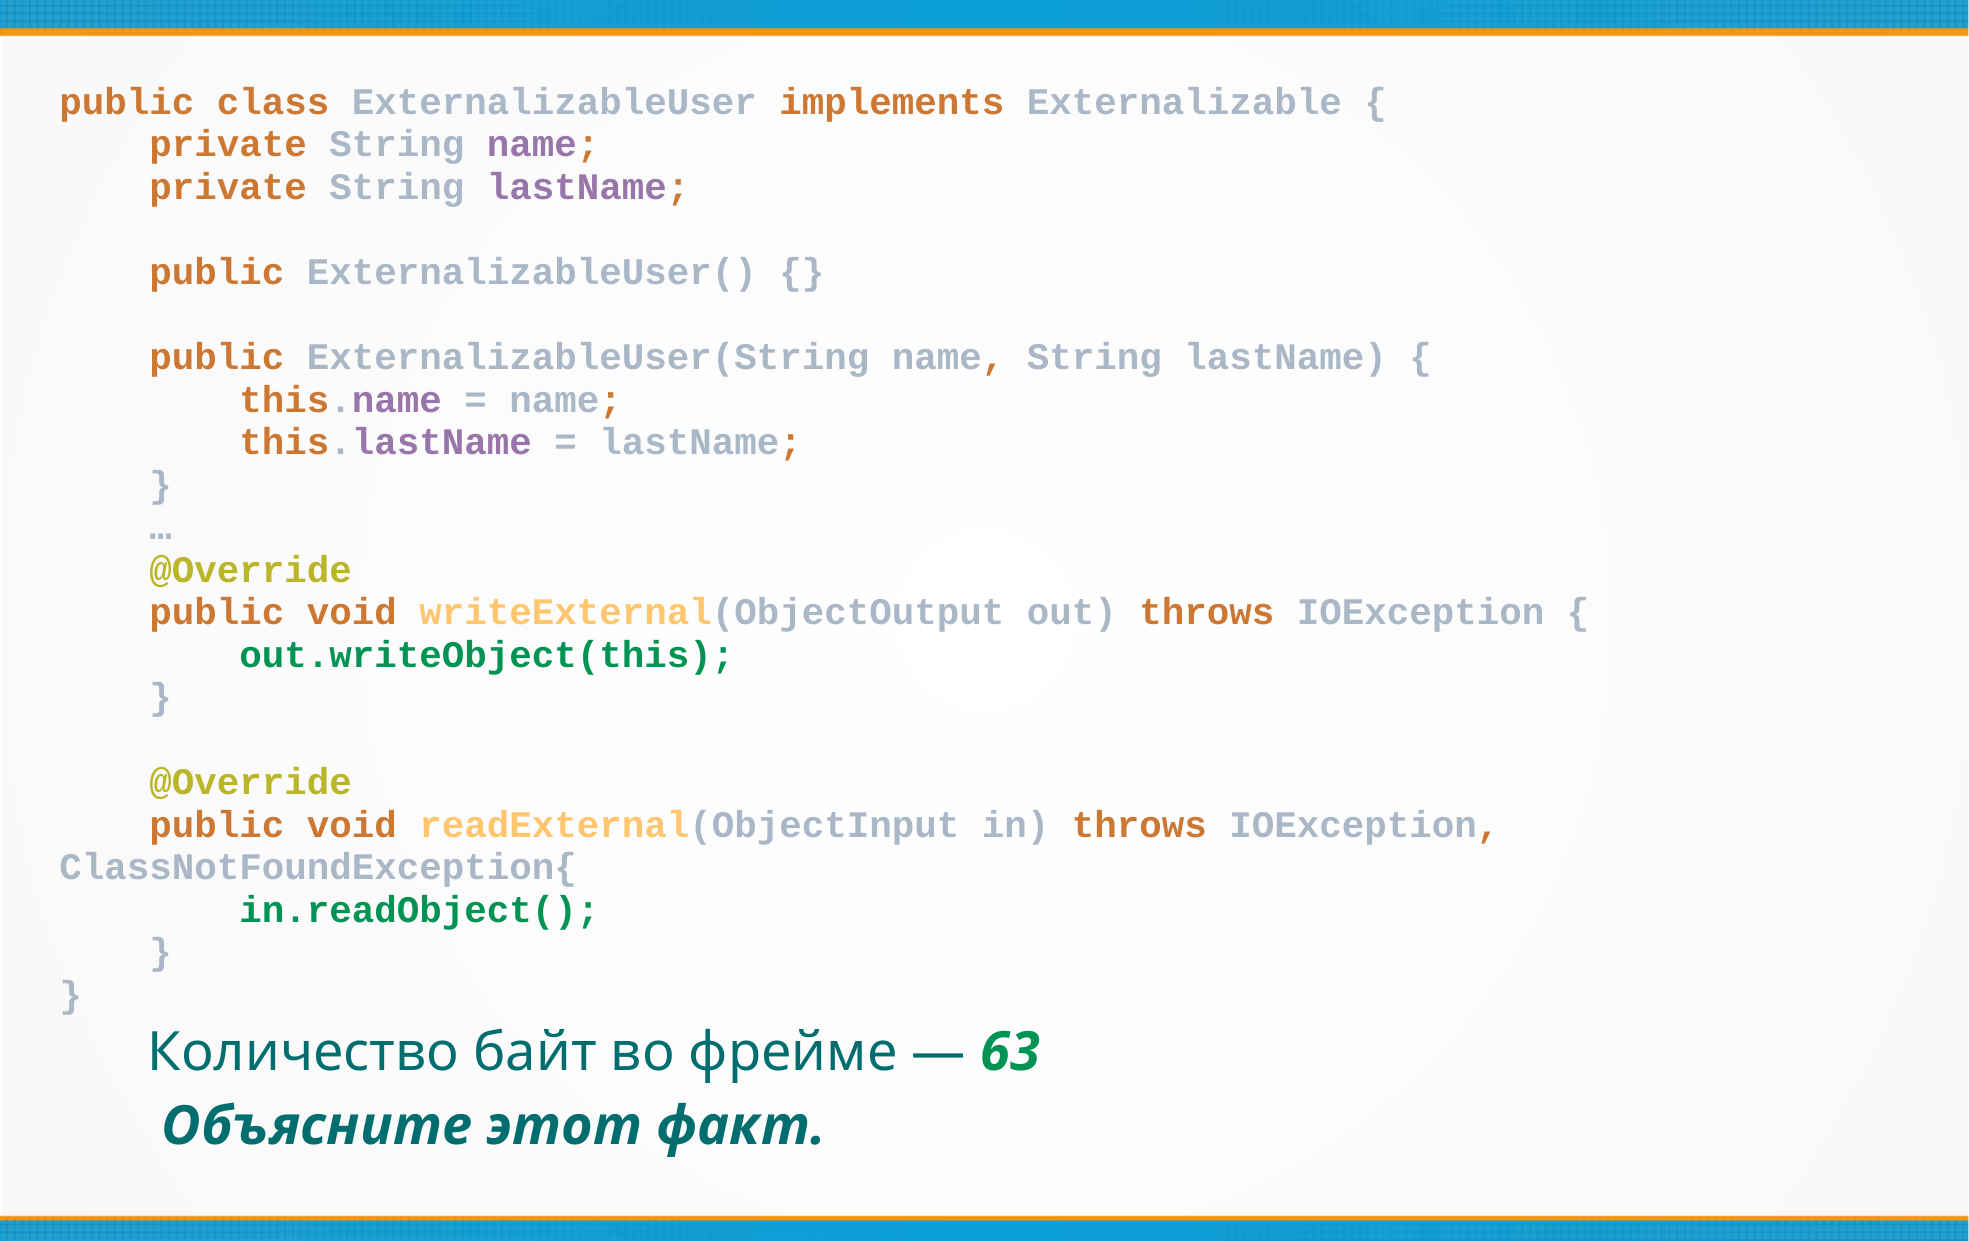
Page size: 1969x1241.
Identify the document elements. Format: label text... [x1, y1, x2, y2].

picture [0, 0, 1969, 1241]
text_box Количество байт во фрейме — 63 Объясните этот факт. [141, 1012, 1323, 1161]
subtitle public class ExternalizableUser implements Externalizable { private String name; private String lastName; public ExternalizableUser() {} public ExternalizableUser(String name, String lastName) { this.name = name; this.lastName = lastName; } … @Override public void writeExternal(ObjectOutput out) throws IOException { out.writeObject(this); } @Override public void readExternal(ObjectInput in) throws IOException, ClassNotFoundException{ in.readObject(); } } [59, 70, 1831, 1031]
